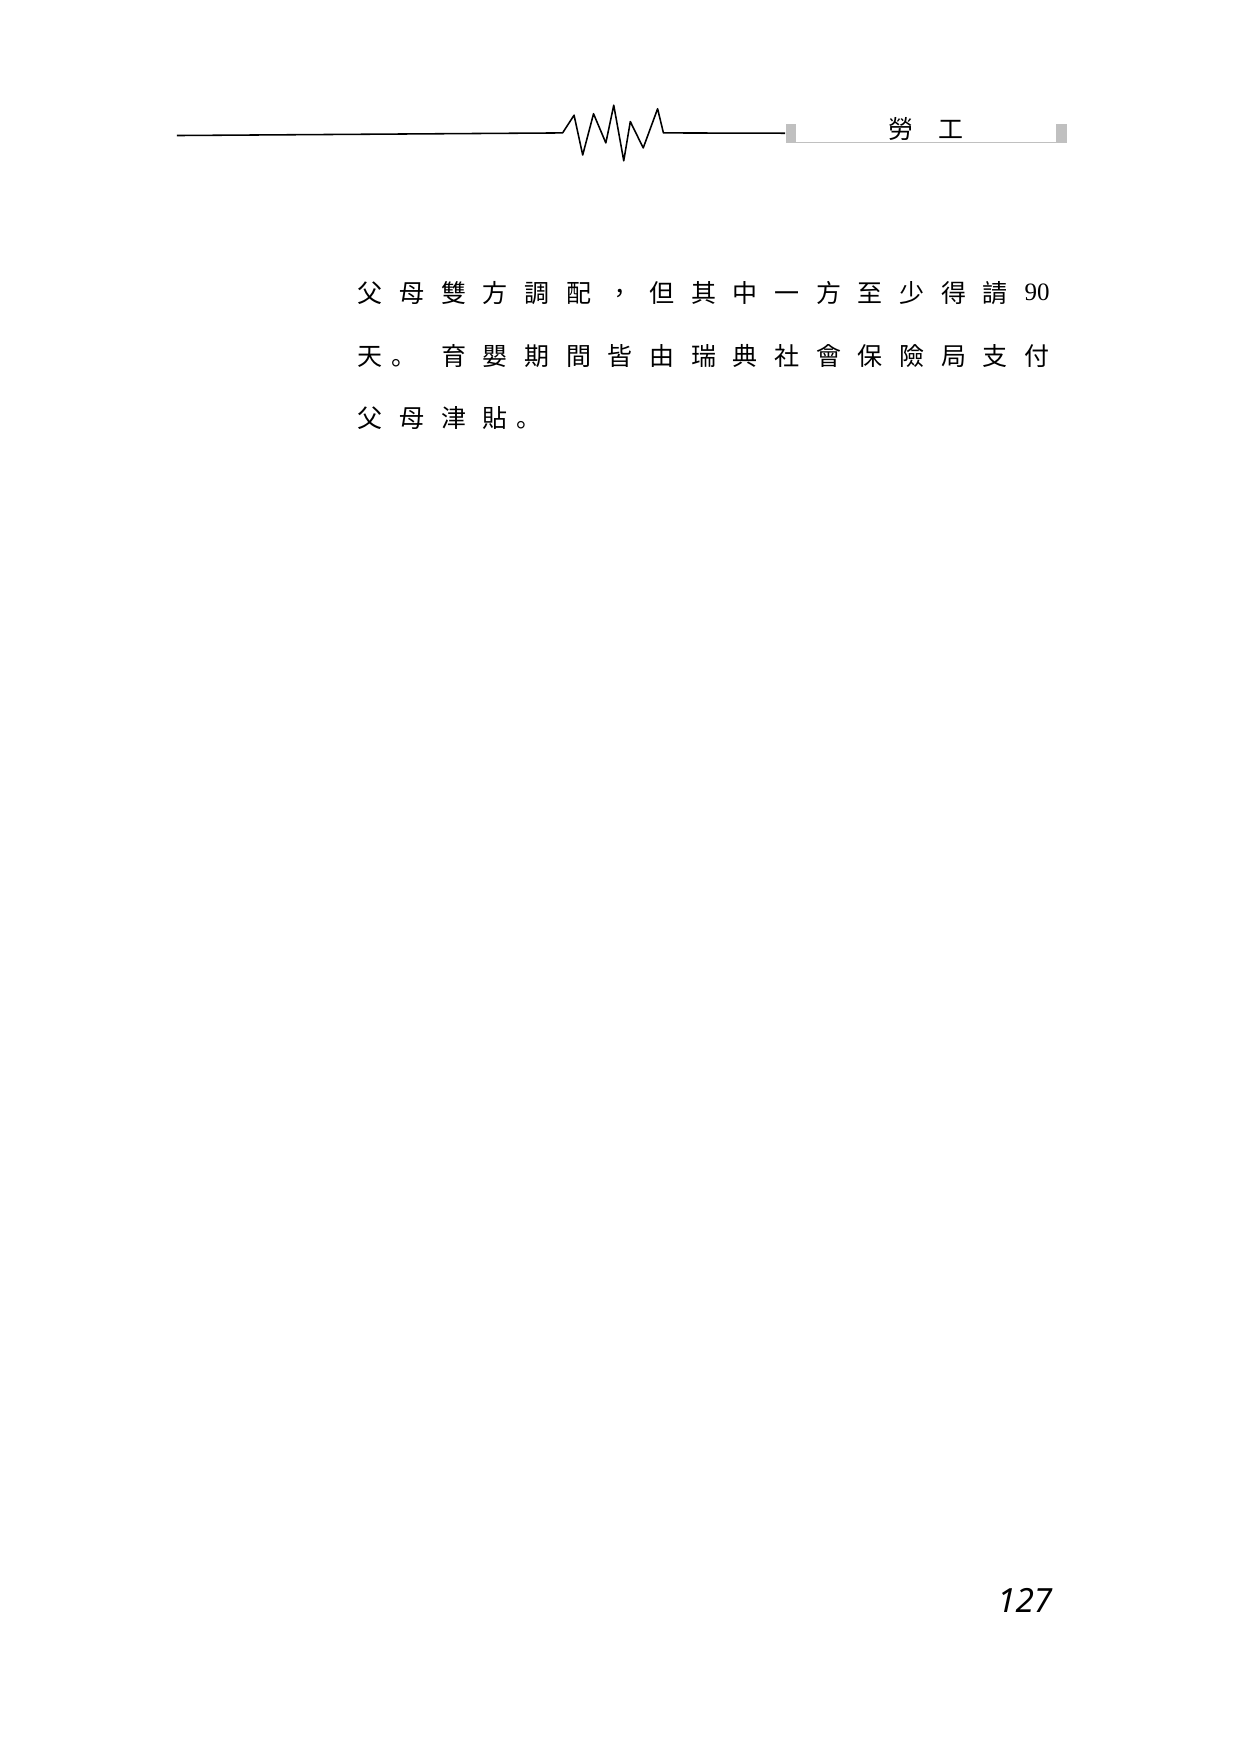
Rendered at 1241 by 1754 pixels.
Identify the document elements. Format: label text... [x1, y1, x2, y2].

text 父母雙方調配，但其中一方至少得請90天。育嬰期間皆由瑞典社會保險局支付父母津貼。 [281, 250, 1058, 438]
